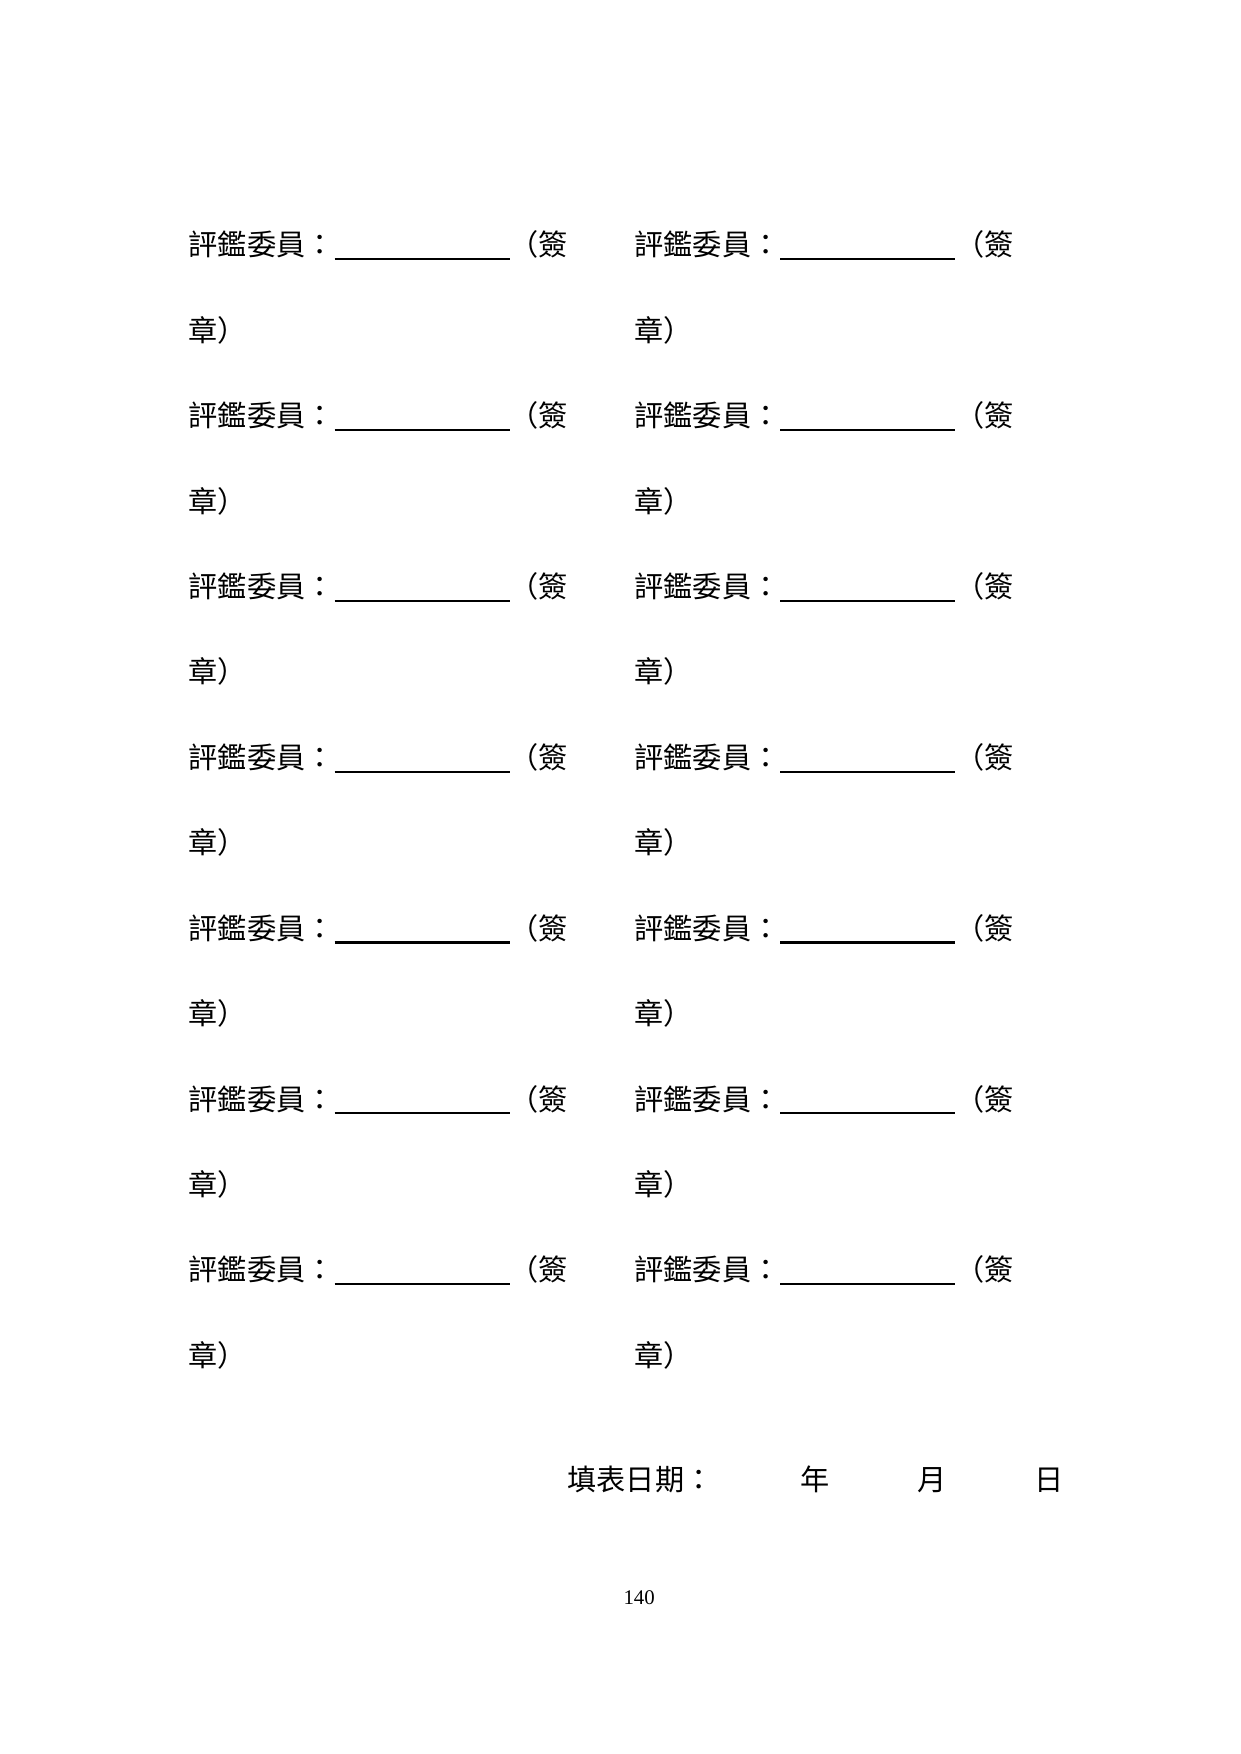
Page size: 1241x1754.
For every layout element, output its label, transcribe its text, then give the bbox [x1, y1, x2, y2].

table_cell 評鑑委員： （簽章） [623, 1204, 1069, 1375]
table_cell 評鑑委員： （簽章） [177, 862, 623, 1033]
table_cell 評鑑委員： （簽章） [623, 1033, 1069, 1204]
table_cell 評鑑委員： （簽章） [177, 350, 623, 521]
table_cell 評鑑委員： （簽章） [623, 350, 1069, 521]
table_cell 評鑑委員： （簽章） [177, 1033, 623, 1204]
table_cell 評鑑委員： （簽章） [623, 521, 1069, 691]
table_header 評鑑委員： （簽章） [177, 179, 623, 350]
table_cell 評鑑委員： （簽章） [177, 691, 623, 862]
text 填表日期： 年 月 日 [177, 1437, 1063, 1500]
table_cell 評鑑委員： （簽章） [177, 1204, 623, 1375]
table_cell 評鑑委員： （簽章） [177, 521, 623, 691]
table_cell 評鑑委員： （簽章） [623, 862, 1069, 1033]
table_cell 評鑑委員： （簽章） [623, 691, 1069, 862]
table_header 評鑑委員： （簽章） [623, 179, 1069, 350]
